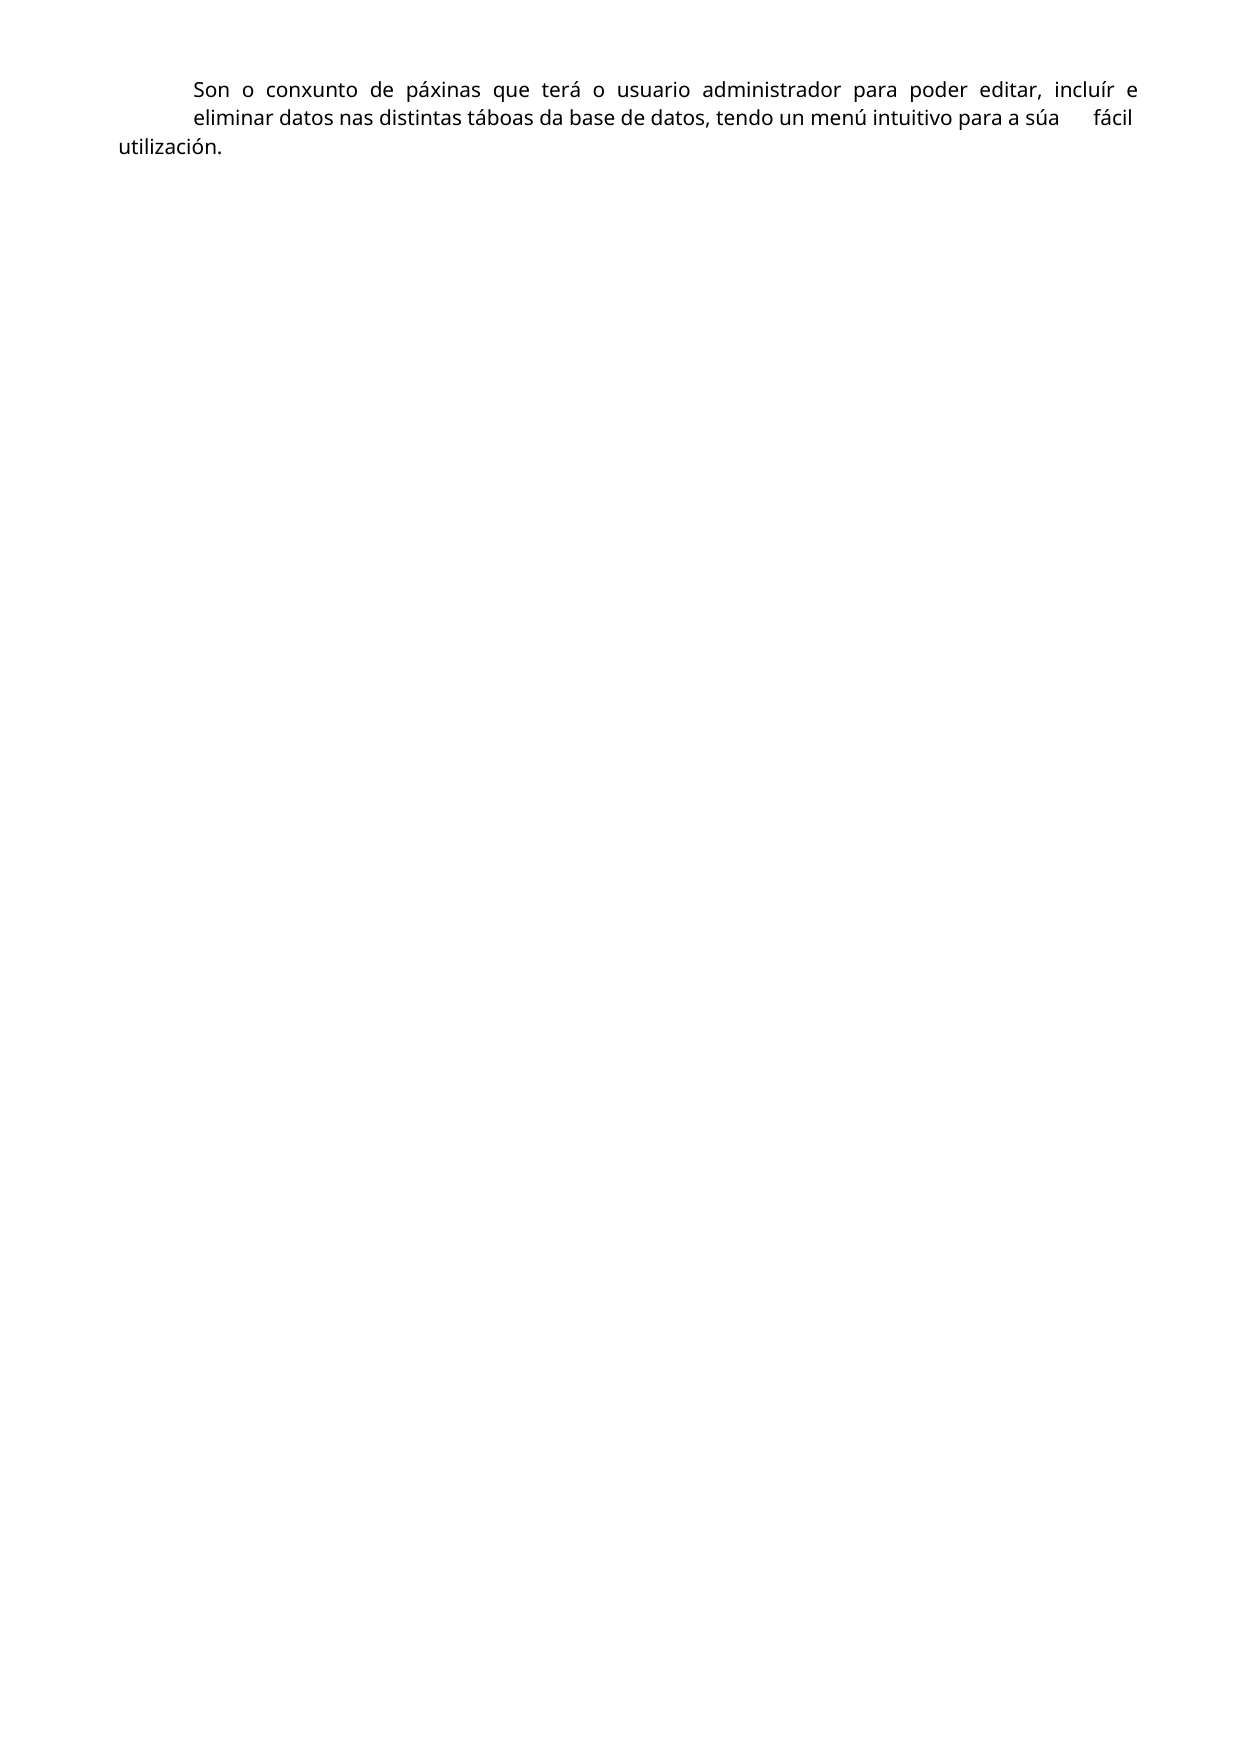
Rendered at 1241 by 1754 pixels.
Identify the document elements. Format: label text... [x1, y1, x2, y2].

text Son o conxunto de páxinas que terá o usuario administrador para poder editar, incluír e eliminar datos nas distintas táboas da base de datos, tendo un menú intuitivo para a súa fácil utilización. [118, 75, 1152, 160]
